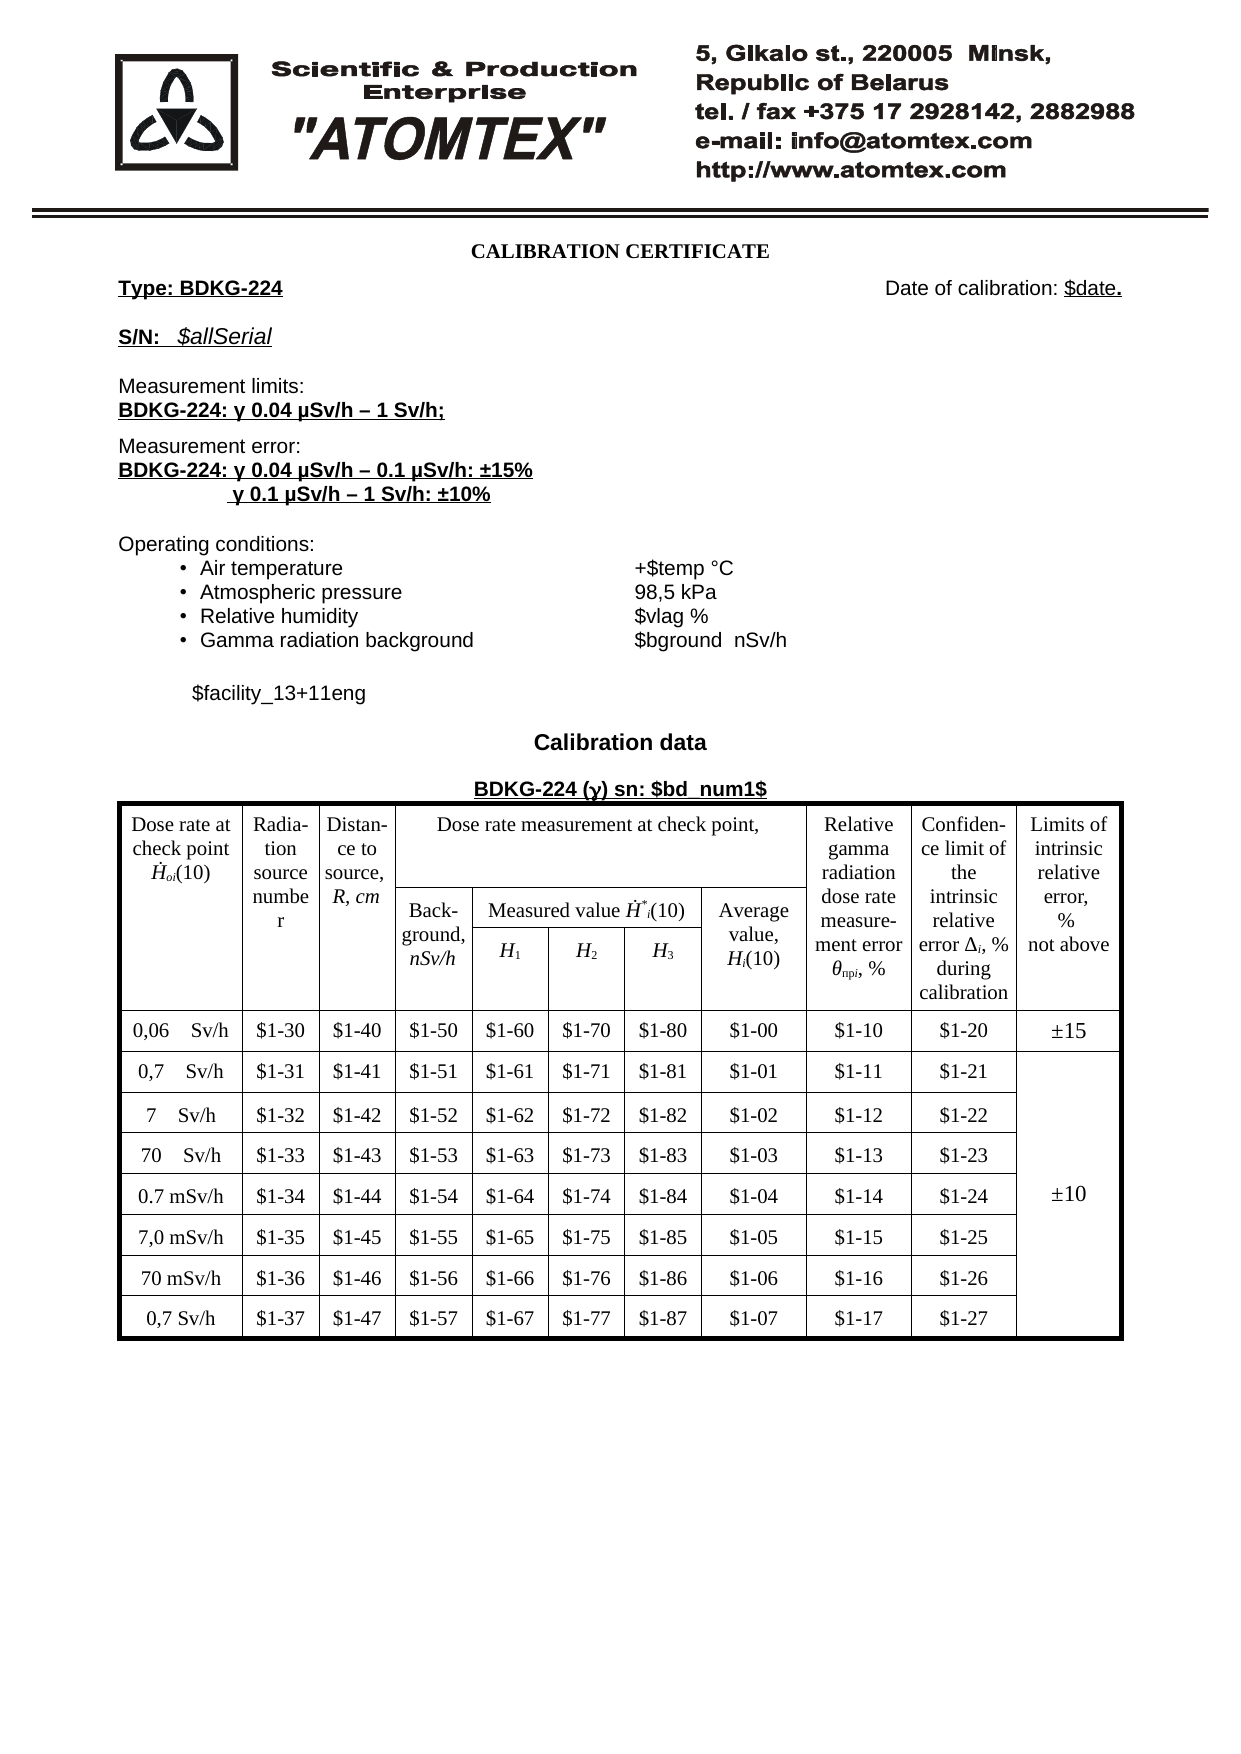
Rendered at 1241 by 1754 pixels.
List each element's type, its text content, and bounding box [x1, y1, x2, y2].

table_cell $1-85 [625, 1215, 701, 1254]
table_cell $1-25 [912, 1215, 1016, 1254]
table_cell $1-11 [807, 1052, 911, 1092]
table_cell $1-15 [807, 1215, 911, 1254]
table_cell $1-36 [243, 1256, 319, 1295]
table_cell $1-40 [320, 1011, 395, 1051]
table_cell $1-86 [625, 1256, 701, 1295]
table_cell $1-60 [473, 1011, 548, 1051]
table_cell $1-22 [912, 1093, 1016, 1132]
table_cell $1-27 [912, 1296, 1016, 1336]
table_cell $1-33 [243, 1133, 319, 1173]
table_cell $1-32 [243, 1093, 319, 1132]
table_cell $1-61 [473, 1052, 548, 1092]
table_cell $1-83 [625, 1133, 701, 1173]
text S/N: $allSerial [118, 323, 1122, 350]
table_cell $1-20 [912, 1011, 1016, 1051]
table_cell $1-02 [702, 1093, 806, 1132]
table_cell $1-42 [320, 1093, 395, 1132]
table_cell $1-00 [702, 1011, 806, 1051]
table_cell 70 mSv/h [122, 1256, 242, 1295]
table_cell $1-13 [807, 1133, 911, 1173]
table_cell H1 [473, 928, 548, 1010]
text [118, 178, 1122, 208]
table_cell $1-57 [396, 1296, 472, 1336]
table_cell $1-23 [912, 1133, 1016, 1173]
text Type: BDKG-224 Date of calibration: $date. [118, 275, 1122, 299]
text Measurement error: [118, 433, 1122, 457]
table_cell 70 Sv/h [122, 1133, 242, 1173]
table_cell H2 [549, 928, 624, 1010]
table_cell $1-72 [549, 1093, 624, 1132]
table_cell H3 [625, 928, 701, 1010]
table_cell Average value, Hi(10) [702, 888, 806, 1010]
table_cell $1-63 [473, 1133, 548, 1173]
table_cell $1-56 [396, 1256, 472, 1295]
table_cell Relative gamma radiation dose rate measure-ment error θпрi, % [807, 806, 911, 1010]
table_cell $1-04 [702, 1174, 806, 1214]
table_cell 0,7 Sv/h [122, 1052, 242, 1092]
table_cell $1-05 [702, 1215, 806, 1254]
table_cell $1-54 [396, 1174, 472, 1214]
table_cell $1-35 [243, 1215, 319, 1254]
table_cell $1-26 [912, 1256, 1016, 1295]
table_cell $1-46 [320, 1256, 395, 1295]
table_cell $1-21 [912, 1052, 1016, 1092]
table_cell $1-76 [549, 1256, 624, 1295]
table_cell $1-07 [702, 1296, 806, 1336]
table_cell $1-14 [807, 1174, 911, 1214]
table_cell $1-66 [473, 1256, 548, 1295]
table_cell $1-62 [473, 1093, 548, 1132]
table_cell $1-77 [549, 1296, 624, 1336]
table_cell $1-53 [396, 1133, 472, 1173]
table_cell $1-37 [243, 1296, 319, 1336]
table_cell $1-17 [807, 1296, 911, 1336]
text Operating conditions: [118, 532, 1122, 556]
text γ 0.1 µSv/h – 1 Sv/h: ±10% [118, 481, 1122, 505]
table_cell $1-16 [807, 1256, 911, 1295]
table_cell $1-30 [243, 1011, 319, 1051]
table_cell 0.7 mSv/h [122, 1174, 242, 1214]
table_cell $1-73 [549, 1133, 624, 1173]
table_cell $1-43 [320, 1133, 395, 1173]
table_cell Dose rate at check point Ḣoi(10) [122, 806, 242, 1010]
list Relative humidity $vlag % [179, 604, 1122, 628]
table_cell $1-41 [320, 1052, 395, 1092]
table_cell Limits of intrinsic relative error, % not above [1017, 806, 1119, 1010]
table_cell $1-50 [396, 1011, 472, 1051]
table_header BDKG-224 () sn: $bd_num1$ [119, 755, 1121, 801]
list Air temperature +$temp °C [179, 556, 1122, 580]
table_cell Radia-tion source number [243, 806, 319, 1010]
table_cell $1-47 [320, 1296, 395, 1336]
table_cell $1-51 [396, 1052, 472, 1092]
table_cell 7,0 mSv/h [122, 1215, 242, 1254]
table_cell $1-55 [396, 1215, 472, 1254]
table_cell $1-12 [807, 1093, 911, 1132]
list Atmospheric pressure 98,5 kPa [179, 580, 1122, 604]
text $facility_13+11eng [118, 681, 1122, 705]
table_cell $1-44 [320, 1174, 395, 1214]
text [118, 218, 1122, 237]
table_cell $1-81 [625, 1052, 701, 1092]
table_cell $1-24 [912, 1174, 1016, 1214]
table_cell $1-03 [702, 1133, 806, 1173]
text Measurement limits: [118, 374, 1122, 398]
table_cell $1-82 [625, 1093, 701, 1132]
table_cell ±15 [1017, 1011, 1119, 1051]
table_cell 0,7 Sv/h [122, 1296, 242, 1336]
table_cell $1-75 [549, 1215, 624, 1254]
text Calibration data [118, 729, 1122, 755]
table_cell $1-31 [243, 1052, 319, 1092]
table_cell $1-71 [549, 1052, 624, 1092]
list Gamma radiation background $bground nSv/h [179, 628, 1122, 652]
table_cell $1-01 [702, 1052, 806, 1092]
table_cell Confiden-ce limit of the intrinsic relative error Δi, % during calibration [912, 806, 1016, 1010]
table_cell Measured value Ḣ*i(10) [473, 888, 701, 927]
table_cell $1-84 [625, 1174, 701, 1214]
table_cell $1-34 [243, 1174, 319, 1214]
text BDKG-224: γ 0.04 µSv/h – 1 Sv/h; [118, 398, 1122, 422]
table_cell Distan-ce to source, R, сm [320, 806, 395, 1010]
table_cell $1-52 [396, 1093, 472, 1132]
table_cell 7 Sv/h [122, 1093, 242, 1132]
table_cell $1-80 [625, 1011, 701, 1051]
table_cell Dose rate measurement at check point, [396, 806, 806, 887]
table_cell $1-70 [549, 1011, 624, 1051]
table_cell ±10 [1017, 1052, 1119, 1336]
table_cell $1-45 [320, 1215, 395, 1254]
table_cell $1-65 [473, 1215, 548, 1254]
table_cell $1-64 [473, 1174, 548, 1214]
table_cell 0,06 Sv/h [122, 1011, 242, 1051]
table_cell Back-ground, nSv/h [396, 888, 472, 1010]
table_cell $1-74 [549, 1174, 624, 1214]
text BDKG-224: γ 0.04 µSv/h – 0.1 µSv/h: ±15% [118, 457, 1122, 481]
table_cell $1-67 [473, 1296, 548, 1336]
table_cell $1-06 [702, 1256, 806, 1295]
table_cell $1-87 [625, 1296, 701, 1336]
text CALIBRATION CERTIFICATE [118, 239, 1122, 263]
table_cell $1-10 [807, 1011, 911, 1051]
